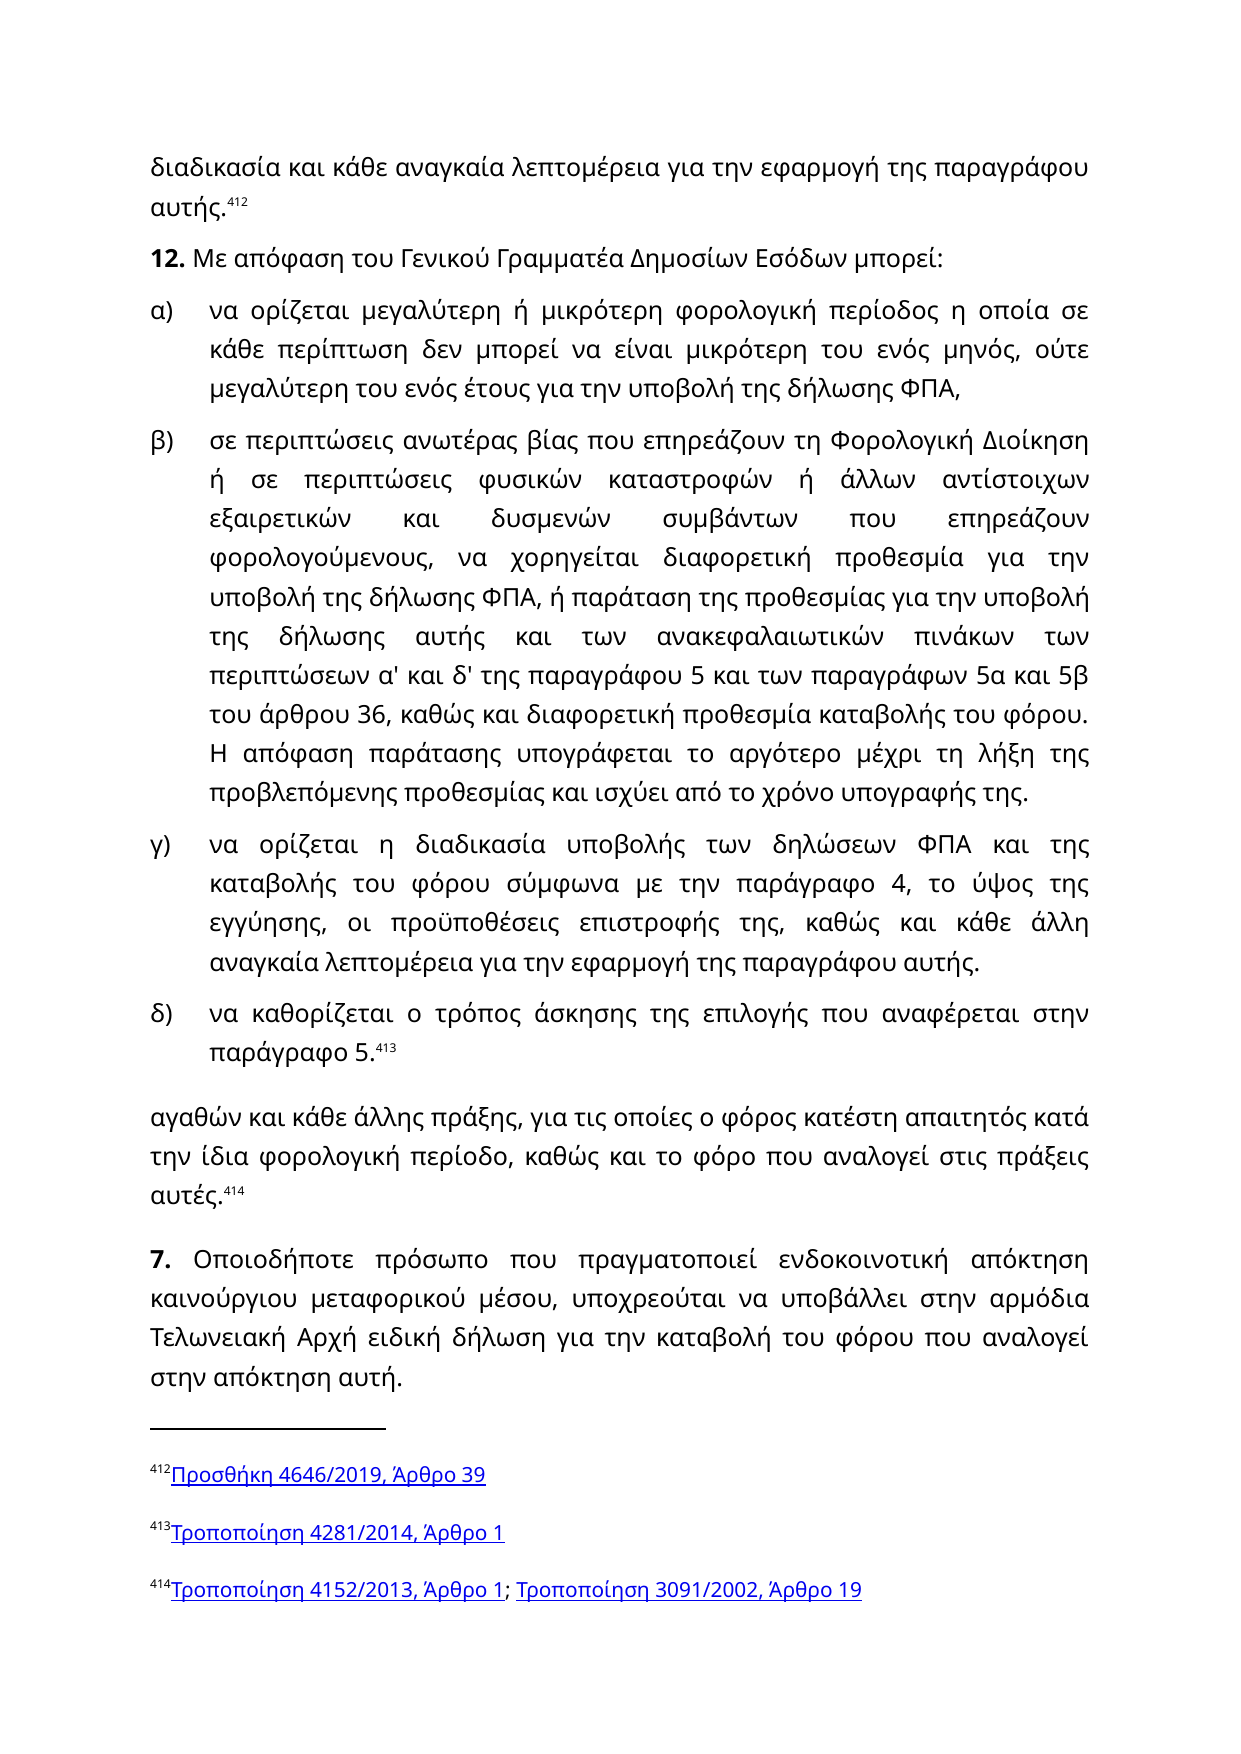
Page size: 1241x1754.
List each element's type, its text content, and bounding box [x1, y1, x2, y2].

list β) σε περιπτώσεις ανωτέρας βίας που επηρεάζουν τη Φορολογική Διοίκηση ή σε περιπτώσεις φυσικών καταστροφών ή άλλων αντίστοιχων εξαιρετικών και δυσμενών συμβάντων που επηρεάζουν φορολογούμενους, να χορηγείται διαφορετική προθεσμία για την υποβολή της δήλωσης ΦΠΑ, ή παράταση της προθεσμίας για την υποβολή της δήλωσης αυτής και των ανακεφαλαιωτικών πινάκων των περιπτώσεων α' και δ' της παραγράφου 5 και των παραγράφων 5α και 5β του άρθρου 36, καθώς και διαφορετική προθεσμία καταβολής του φόρου. Η απόφαση παράτασης υπογράφεται το αργότερο μέχρι τη λήξη της προβλεπόμενης προθεσμίας και ισχύει από το χρόνο υπογραφής της. [150, 422, 1090, 809]
text διαδικασία και κάθε αναγκαία λεπτομέρεια για την εφαρμογή της παραγράφου αυτής. [150, 150, 1090, 223]
list α) να ορίζεται μεγαλύτερη ή μικρότερη φορολογική περίοδος η οποία σε κάθε περίπτωση δεν μπορεί να είναι μικρότερη του ενός μηνός, ούτε μεγαλύτερη του ενός έτους για την υποβολή της δήλωσης ΦΠΑ, [150, 292, 1090, 405]
list γ) να ορίζεται η διαδικασία υποβολής των δηλώσεων ΦΠΑ και της καταβολής του φόρου σύμφωνα με την παράγραφο 4, το ύψος της εγγύησης, οι προϋποθέσεις επιστροφής της, καθώς και κάθε άλλη αναγκαία λεπτομέρεια για την εφαρμογή της παραγράφου αυτής. [150, 827, 1090, 978]
list δ) να καθορίζεται ο τρόπος άσκησης της επιλογής που αναφέρεται στην παράγραφο 5. [150, 996, 1090, 1069]
text Τροποποίηση 4152/2013, Άρθρο 1; Τροποποίηση 3091/2002, Άρθρο 19 [150, 1576, 1090, 1604]
text 12. Με απόφαση του Γενικού Γραμματέα Δημοσίων Εσόδων μπορεί: [150, 241, 1090, 275]
text Τροποποίηση 4281/2014, Άρθρο 1 [150, 1518, 1090, 1546]
text αγαθών και κάθε άλλης πράξης, για τις οποίες ο φόρος κατέστη απαιτητός κατά την ίδια φορολογική περίοδο, καθώς και το φόρο που αναλογεί στις πράξεις αυτές. [150, 1099, 1090, 1212]
text 7. Οποιοδήποτε πρόσωπο που πραγματοποιεί ενδοκοινοτική απόκτηση καινούργιου μεταφορικού μέσου, υποχρεούται να υποβάλλει στην αρμόδια Τελωνειακή Αρχή ειδική δήλωση για την καταβολή του φόρου που αναλογεί στην απόκτηση αυτή. [150, 1242, 1090, 1393]
text Προσθήκη 4646/2019, Άρθρο 39 [150, 1460, 1090, 1489]
